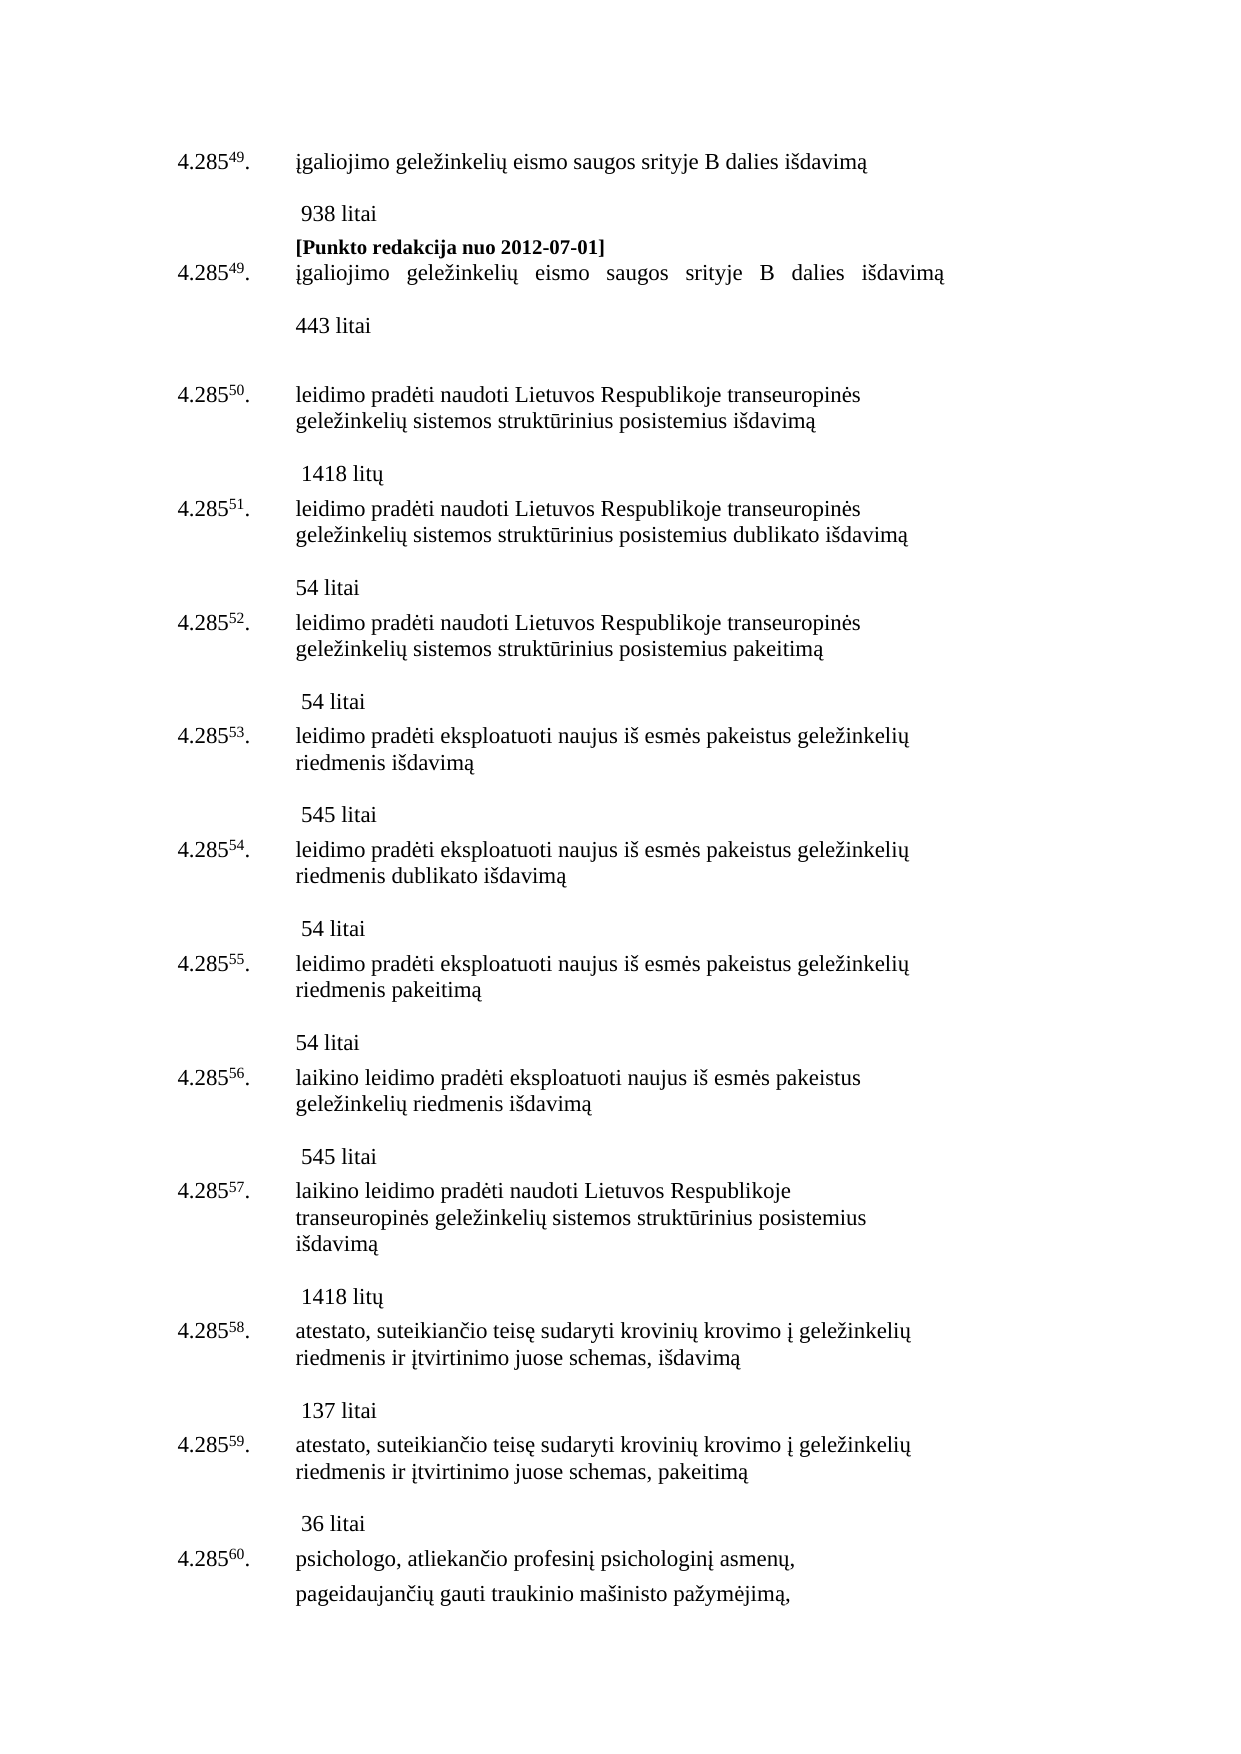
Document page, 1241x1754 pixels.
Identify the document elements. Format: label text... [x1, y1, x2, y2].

text pageidaujančių gauti traukinio mašinisto pažymėjimą, [177, 1580, 1122, 1606]
text 4.28558. atestato, suteikiančio teisę sudaryti krovinių krovimo į geležinkelių riedmenis ir įtvirtinimo juose schemas, išdavimą 137 litai [177, 1318, 930, 1423]
text 4.28559. atestato, suteikiančio teisę sudaryti krovinių krovimo į geležinkelių riedmenis ir įtvirtinimo juose schemas, pakeitimą 36 litai [177, 1431, 930, 1537]
text 4.28556. laikino leidimo pradėti eksploatuoti naujus iš esmės pakeistus geležinkelių riedmenis išdavimą 545 litai [177, 1064, 930, 1169]
text 4.28550. leidimo pradėti naudoti Lietuvos Respublikoje transeuropinės geležinkelių sistemos struktūrinius posistemius išdavimą 1418 litų [177, 381, 930, 487]
text 4.28549. įgaliojimo geležinkelių eismo saugos srityje B dalies išdavimą 938 litai [177, 148, 930, 227]
text 4.28554. leidimo pradėti eksploatuoti naujus iš esmės pakeistus geležinkelių riedmenis dublikato išdavimą 54 litai [177, 836, 930, 942]
text 4.28552. leidimo pradėti naudoti Lietuvos Respublikoje transeuropinės geležinkelių sistemos struktūrinius posistemius pakeitimą 54 litai [177, 609, 930, 714]
text 4.28560. psichologo, atliekančio profesinį psichologinį asmenų, [177, 1545, 1122, 1571]
text 4.28551. leidimo pradėti naudoti Lietuvos Respublikoje transeuropinės geležinkelių sistemos struktūrinius posistemius dublikato išdavimą 54 litai [177, 495, 930, 600]
text 4.28549. įgaliojimo geležinkelių eismo saugos srityje B dalies išdavimą 443 litai [177, 259, 945, 338]
text 4.28555. leidimo pradėti eksploatuoti naujus iš esmės pakeistus geležinkelių riedmenis pakeitimą 54 litai [177, 950, 930, 1055]
text 4.28557. laikino leidimo pradėti naudoti Lietuvos Respublikoje transeuropinės geležinkelių sistemos struktūrinius posistemius išdavimą 1418 litų [177, 1177, 930, 1309]
text 4.28553. leidimo pradėti eksploatuoti naujus iš esmės pakeistus geležinkelių riedmenis išdavimą 545 litai [177, 722, 930, 828]
text [Punkto redakcija nuo 2012-07-01] [177, 235, 1122, 259]
